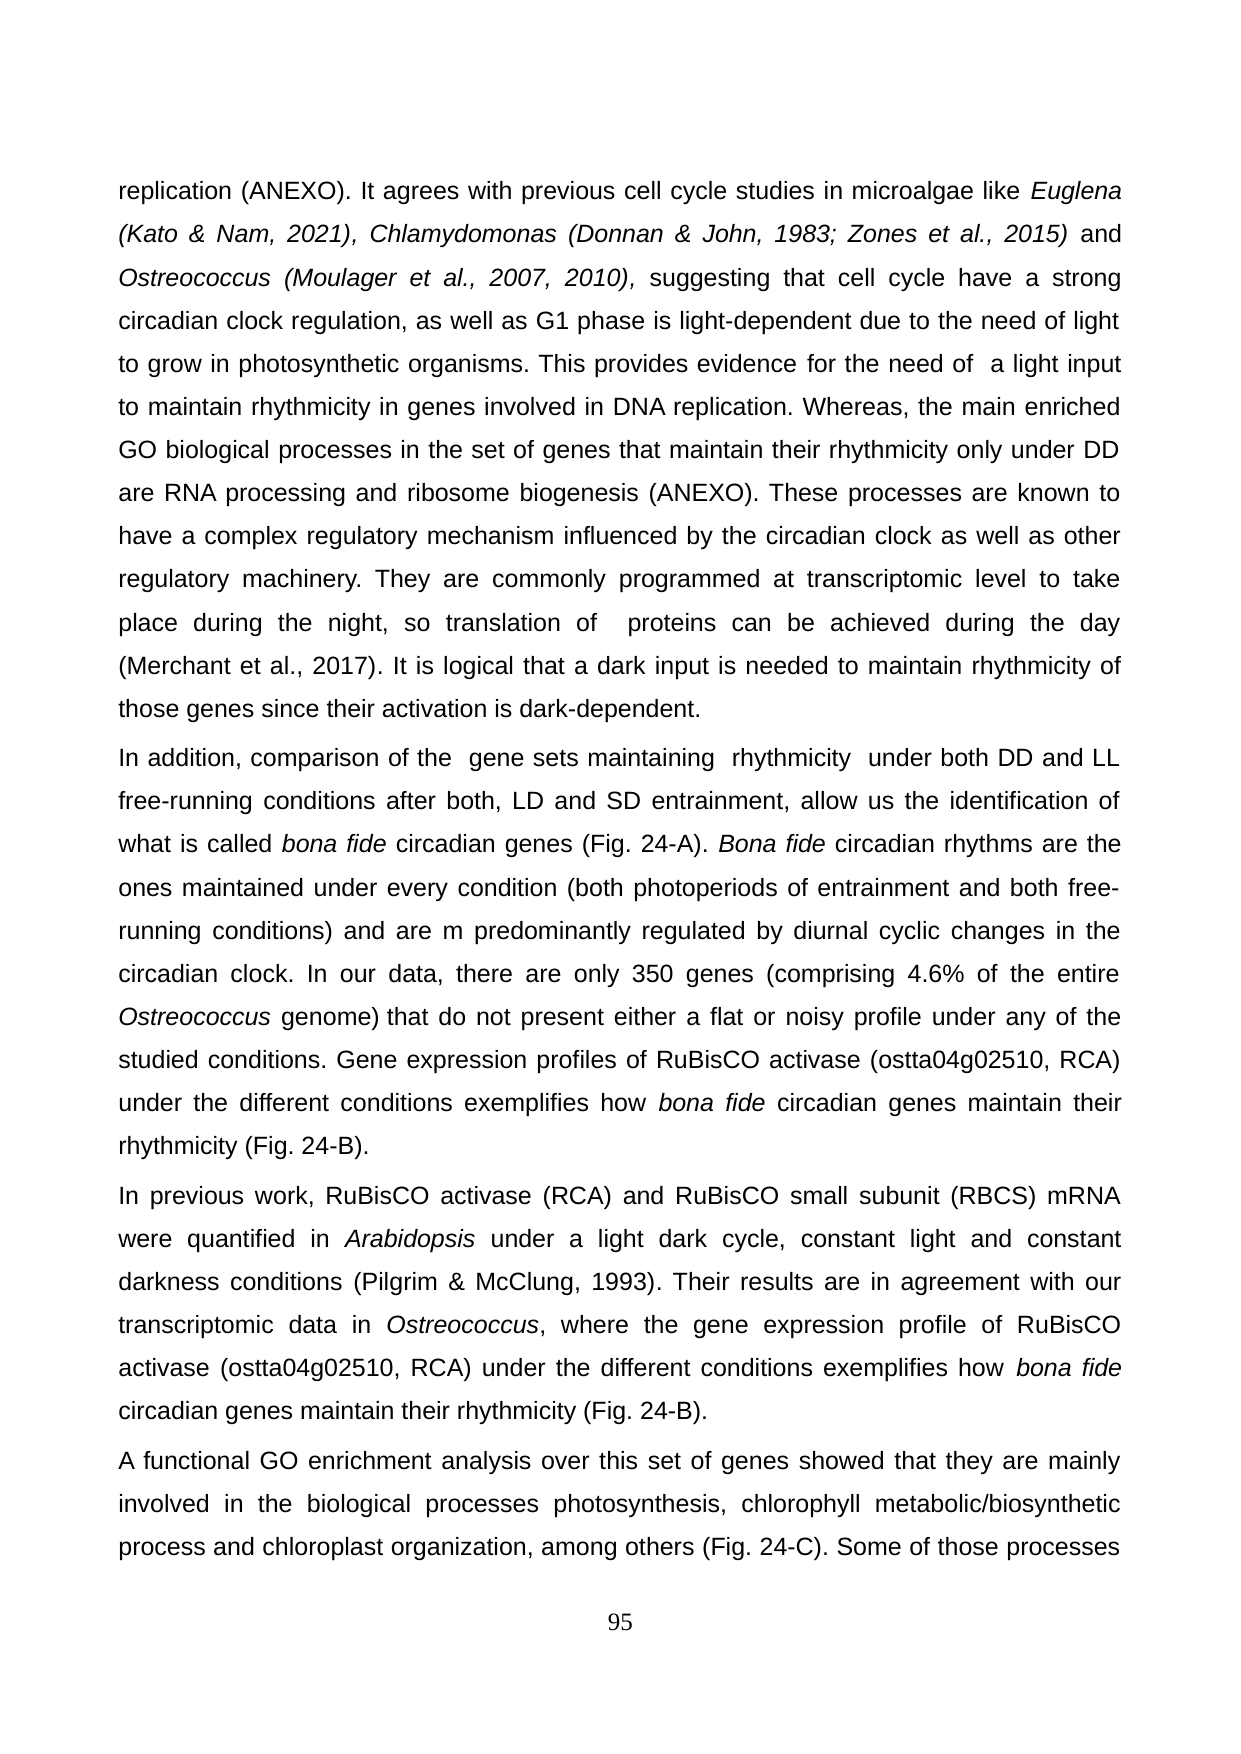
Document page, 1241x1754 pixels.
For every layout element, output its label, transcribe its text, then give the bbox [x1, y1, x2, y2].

text A functional GO enrichment analysis over this set of genes showed that they are mainly involved in the biological processes photosynthesis, chlorophyll metabolic/biosynthetic process and chloroplast organization, among others (Fig. 24-C). Some of those processes [118, 1446, 1122, 1561]
text In addition, comparison of the gene sets maintaining rhythmicity under both DD and LL free-running conditions after both, LD and SD entrainment, allow us the identification of what is called bona fide circadian genes (Fig. 24-A). Bona fide circadian rhythms are the ones maintained under every condition (both photoperiods of entrainment and both free-running conditions) and are m predominantly regulated by diurnal cyclic changes in the circadian clock. In our data, there are only 350 genes (comprising 4.6% of the entire Ostreococcus genome) that do not present either a flat or noisy profile under any of the studied conditions. Gene expression profiles of RuBisCO activase (ostta04g02510, RCA) under the different conditions exemplifies how bona fide circadian genes maintain their rhythmicity (Fig. 24-B). [118, 743, 1122, 1160]
text In previous work, RuBisCO activase (RCA) and RuBisCO small subunit (RBCS) mRNA were quantified in Arabidopsis under a light dark cycle, constant light and constant darkness conditions (Pilgrim & McClung, 1993)⁠. Their results are in agreement with our transcriptomic data in Ostreococcus, where the gene expression profile of RuBisCO activase (ostta04g02510, RCA) under the different conditions exemplifies how bona fide circadian genes maintain their rhythmicity (Fig. 24-B). [118, 1181, 1122, 1425]
text replication (ANEXO). It agrees with previous cell cycle studies in microalgae like Euglena (Kato & Nam, 2021)⁠, Chlamydomonas (Donnan & John, 1983; Zones et al., 2015)⁠ and Ostreococcus (Moulager et al., 2007, 2010)⁠, suggesting that cell cycle have a strong circadian clock regulation, as well as G1 phase is light-dependent due to the need of light to grow in photosynthetic organisms. This provides evidence for the need of a light input to maintain rhythmicity in genes involved in DNA replication. Whereas, the main enriched GO biological processes in the set of genes that maintain their rhythmicity only under DD are RNA processing and ribosome biogenesis (ANEXO). These processes are known to have a complex regulatory mechanism influenced by the circadian clock as well as other regulatory machinery. They are commonly programmed at transcriptomic level to take place during the night, so translation of proteins can be achieved during the day (Merchant et al., 2017)⁠. It is logical that a dark input is needed to maintain rhythmicity of those genes since their activation is dark-dependent. [118, 176, 1122, 723]
